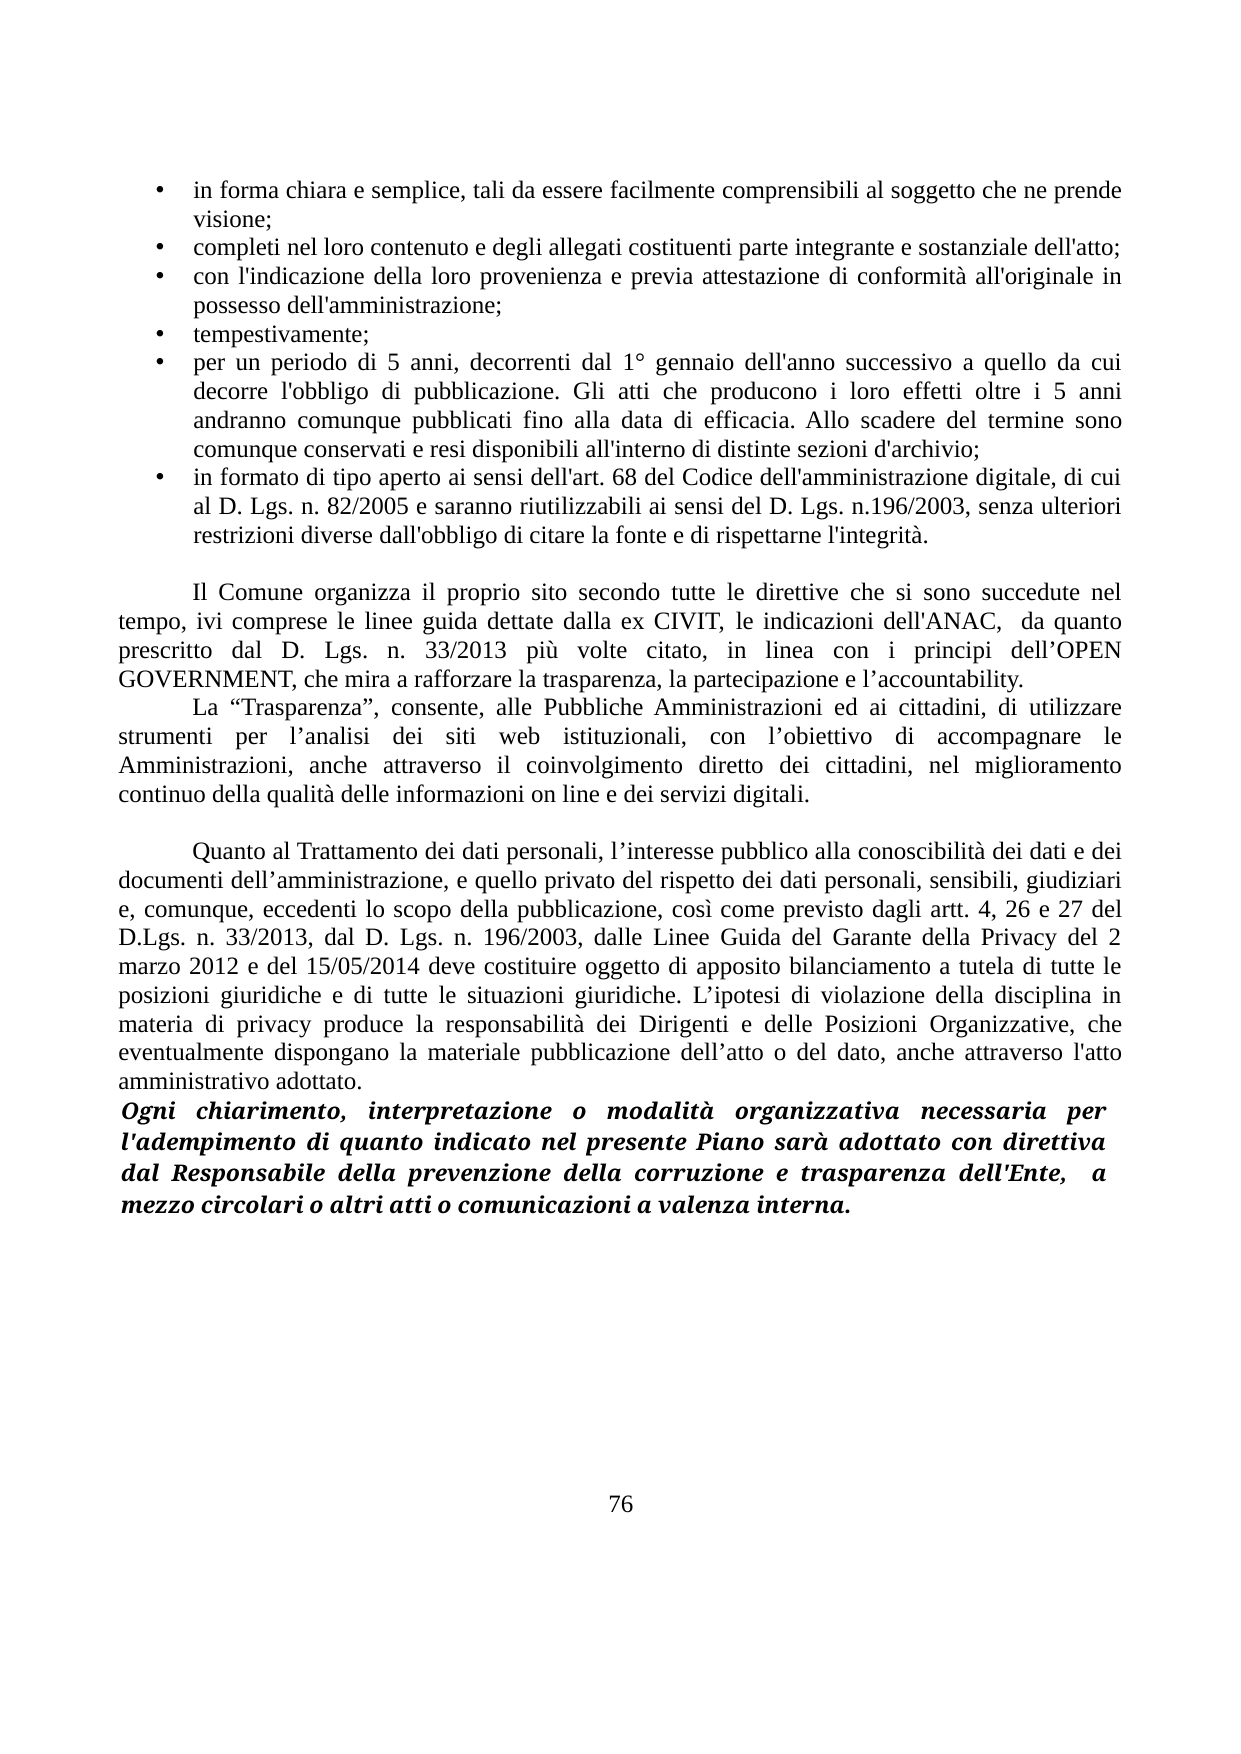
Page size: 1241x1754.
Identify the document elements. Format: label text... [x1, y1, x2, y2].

list in forma chiara e semplice, tali da essere facilmente comprensibili al soggetto che ne prende visione; [156, 175, 1123, 232]
text Il Comune organizza il proprio sito secondo tutte le direttive che si sono succedute nel tempo, ivi comprese le linee guida dettate dalla ex CIVIT, le indicazioni dell'ANAC, da quanto prescritto dal D. Lgs. n. 33/2013 più volte citato, in linea con i principi dell’OPEN GOVERNMENT, che mira a rafforzare la trasparenza, la partecipazione e l’accountability. [118, 577, 1123, 692]
text Quanto al Trattamento dei dati personali, l’interesse pubblico alla conoscibilità dei dati e dei documenti dell’amministrazione, e quello privato del rispetto dei dati personali, sensibili, giudiziari e, comunque, eccedenti lo scopo della pubblicazione, così come previsto dagli artt. 4, 26 e 27 del D.Lgs. n. 33/2013, dal D. Lgs. n. 196/2003, dalle Linee Guida del Garante della Privacy del 2 marzo 2012 e del 15/05/2014 deve costituire oggetto di apposito bilanciamento a tutela di tutte le posizioni giuridiche e di tutte le situazioni giuridiche. L’ipotesi di violazione della disciplina in materia di privacy produce la responsabilità dei Dirigenti e delle Posizioni Organizzative, che eventualmente dispongano la materiale pubblicazione dell’atto o del dato, anche attraverso l'atto amministrativo adottato. [118, 836, 1123, 1095]
text Ogni chiarimento, interpretazione o modalità organizzativa necessaria per l'adempimento di quanto indicato nel presente Piano sarà adottato con direttiva dal Responsabile della prevenzione della corruzione e trasparenza dell'Ente, a mezzo circolari o altri atti o comunicazioni a valenza interna. [121, 1095, 1110, 1220]
list con l'indicazione della loro provenienza e previa attestazione di conformità all'originale in possesso dell'amministrazione; [156, 261, 1123, 319]
text La “Trasparenza”, consente, alle Pubbliche Amministrazioni ed ai cittadini, di utilizzare strumenti per l’analisi dei siti web istituzionali, con l’obiettivo di accompagnare le Amministrazioni, anche attraverso il coinvolgimento diretto dei cittadini, nel miglioramento continuo della qualità delle informazioni on line e dei servizi digitali. [118, 692, 1123, 807]
list completi nel loro contenuto e degli allegati costituenti parte integrante e sostanziale dell'atto; [156, 232, 1123, 261]
list per un periodo di 5 anni, decorrenti dal 1° gennaio dell'anno successivo a quello da cui decorre l'obbligo di pubblicazione. Gli atti che producono i loro effetti oltre i 5 anni andranno comunque pubblicati fino alla data di efficacia. Allo scadere del termine sono comunque conservati e resi disponibili all'interno di distinte sezioni d'archivio; [156, 347, 1123, 462]
list tempestivamente; [156, 319, 1123, 347]
list in formato di tipo aperto ai sensi dell'art. 68 del Codice dell'amministrazione digitale, di cui al D. Lgs. n. 82/2005 e saranno riutilizzabili ai sensi del D. Lgs. n.196/2003, senza ulteriori restrizioni diverse dall'obbligo di citare la fonte e di rispettarne l'integrità. [156, 462, 1123, 549]
